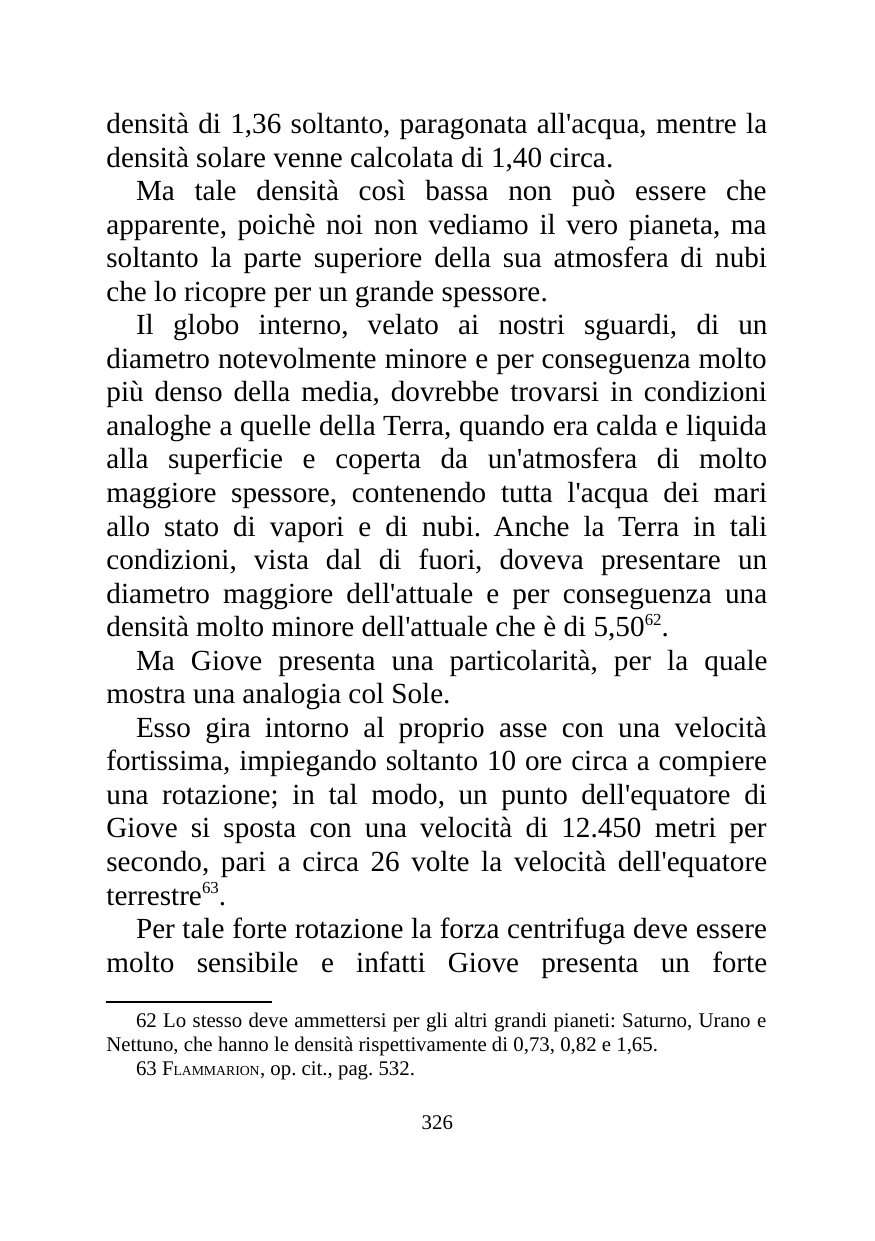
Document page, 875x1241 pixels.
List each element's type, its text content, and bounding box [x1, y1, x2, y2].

text Per tale forte rotazione la forza centrifuga deve essere molto sensibile e infatti Giove presenta un forte [106, 911, 768, 978]
text Flammarion, op. cit., pag. 532. [106, 1056, 768, 1080]
text Ma tale densità così bassa non può essere che apparente, poichè noi non vediamo il vero pianeta, ma soltanto la parte superiore della sua atmosfera di nubi che lo ricopre per un grande spessore. [106, 173, 768, 307]
text Ma Giove presenta una particolarità, per la quale mostra una analogia col Sole. [106, 643, 768, 710]
text densità di 1,36 soltanto, paragonata all'acqua, mentre la densità solare venne calcolata di 1,40 circa. [106, 106, 768, 173]
text Esso gira intorno al proprio asse con una velocità fortissima, impiegando soltanto 10 ore circa a compiere una rotazione; in tal modo, un punto dell'equatore di Giove si sposta con una velocità di 12.450 metri per secondo, pari a circa 26 volte la velocità dell'equatore terrestre. [106, 710, 768, 911]
text Lo stesso deve ammettersi per gli altri grandi pianeti: Saturno, Urano e Nettuno, che hanno le densità rispettivamente di 0,73, 0,82 e 1,65. [106, 1008, 768, 1056]
text Il globo interno, velato ai nostri sguardi, di un diametro notevolmente minore e per conseguenza molto più denso della media, dovrebbe trovarsi in condizioni analoghe a quelle della Terra, quando era calda e liquida alla superficie e coperta da un'atmosfera di molto maggiore spessore, contenendo tutta l'acqua dei mari allo stato di vapori e di nubi. Anche la Terra in tali condizioni, vista dal di fuori, doveva presentare un diametro maggiore dell'attuale e per conseguenza una densità molto minore dell'attuale che è di 5,50. [106, 307, 768, 643]
